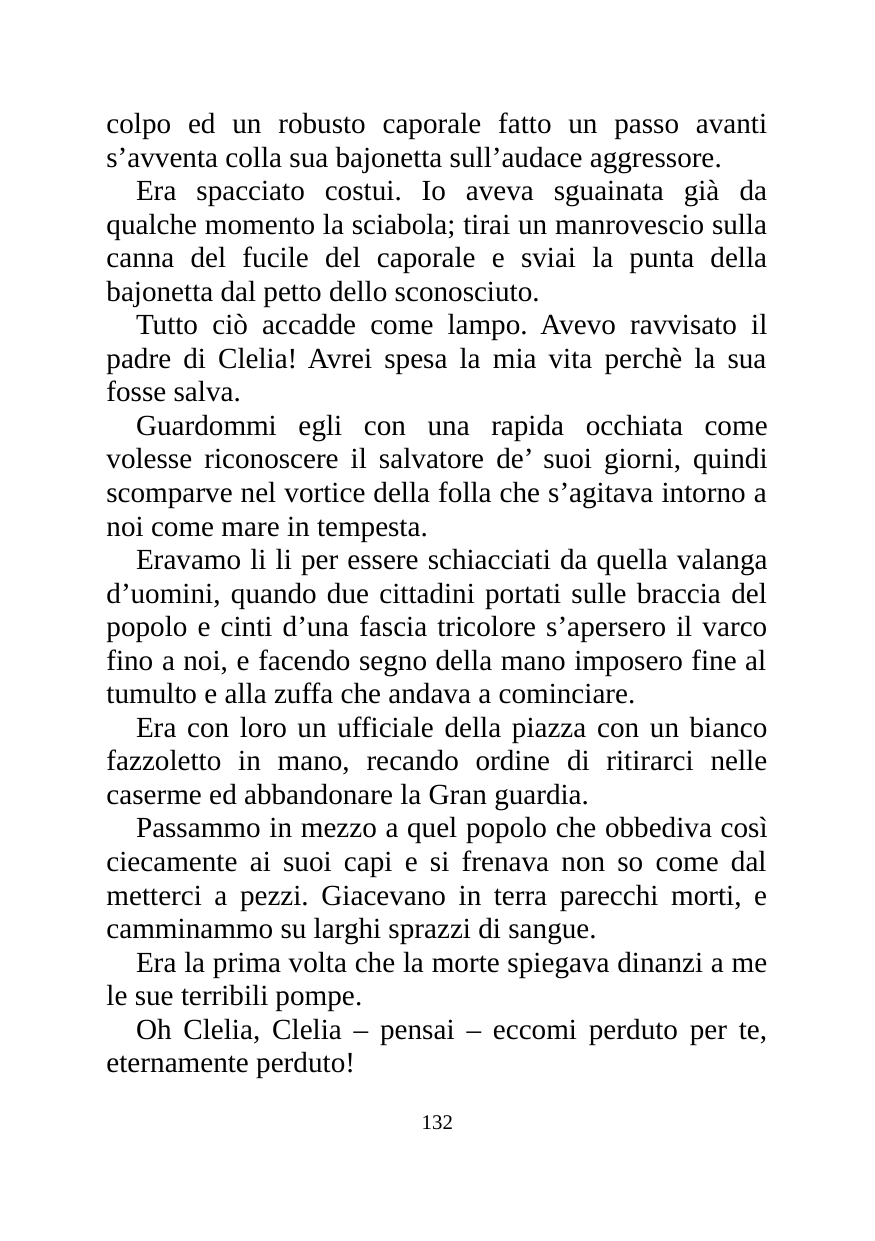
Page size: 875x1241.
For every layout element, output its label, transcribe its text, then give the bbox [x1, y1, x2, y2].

text Oh Clelia, Clelia – pensai – eccomi perduto per te, eternamente perduto! [106, 1012, 768, 1079]
text colpo ed un robusto caporale fatto un passo avanti s’avventa colla sua bajonetta sull’audace aggressore. [106, 106, 768, 173]
text Tutto ciò accadde come lampo. Avevo ravvisato il padre di Clelia! Avrei spesa la mia vita perchè la sua fosse salva. [106, 307, 768, 408]
text Era spacciato costui. Io aveva sguainata già da qualche momento la sciabola; tirai un manrovescio sulla canna del fucile del caporale e sviai la punta della bajonetta dal petto dello sconosciuto. [106, 173, 768, 307]
text Passammo in mezzo a quel popolo che obbediva così ciecamente ai suoi capi e si frenava non so come dal metterci a pezzi. Giacevano in terra parecchi morti, e camminammo su larghi sprazzi di sangue. [106, 811, 768, 945]
text Era con loro un ufficiale della piazza con un bianco fazzoletto in mano, recando ordine di ritirarci nelle caserme ed abbandonare la Gran guardia. [106, 710, 768, 811]
text Guardommi egli con una rapida occhiata come volesse riconoscere il salvatore de’ suoi giorni, quindi scomparve nel vortice della folla che s’agitava intorno a noi come mare in tempesta. [106, 408, 768, 542]
text Eravamo li li per essere schiacciati da quella valanga d’uomini, quando due cittadini portati sulle braccia del popolo e cinti d’una fascia tricolore s’apersero il varco fino a noi, e facendo segno della mano imposero fine al tumulto e alla zuffa che andava a cominciare. [106, 542, 768, 710]
text Era la prima volta che la morte spiegava dinanzi a me le sue terribili pompe. [106, 945, 768, 1012]
